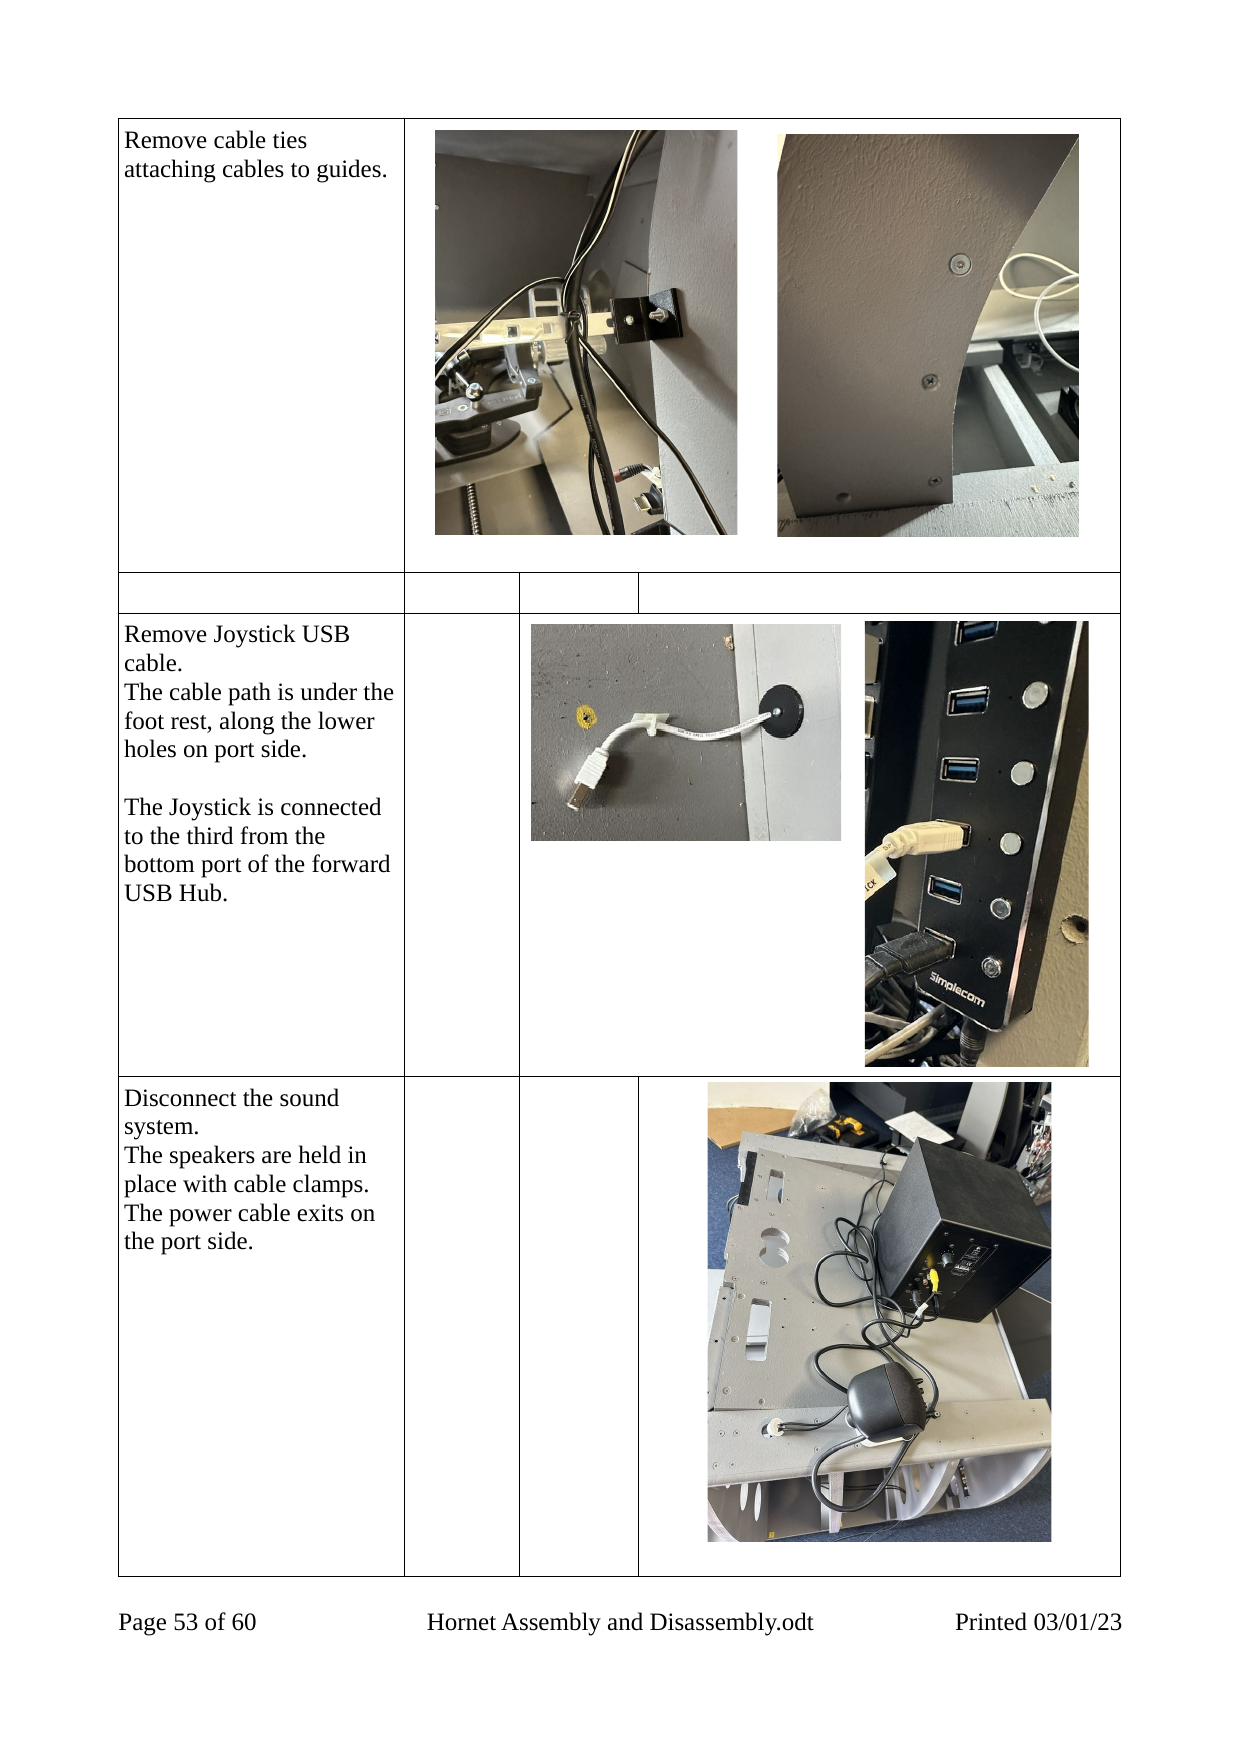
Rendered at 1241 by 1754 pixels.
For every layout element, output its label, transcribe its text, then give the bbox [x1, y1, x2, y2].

table_cell [520, 614, 1120, 1076]
table_cell [639, 1077, 1120, 1576]
table_cell [405, 614, 519, 1076]
table_cell Remove cable ties attaching cables to guides. [119, 119, 404, 572]
picture [777, 134, 1079, 537]
table_cell [639, 573, 1120, 613]
table_cell [520, 573, 638, 613]
table_cell [405, 119, 1120, 572]
picture [531, 624, 842, 841]
table_cell [405, 1077, 519, 1576]
picture [707, 1082, 1052, 1542]
table_cell Disconnect the sound system. The speakers are held in place with cable clamps. The power cable exits on the port side. [119, 1077, 404, 1576]
picture [864, 621, 1089, 1067]
table_cell [119, 573, 404, 613]
table_cell [520, 1077, 638, 1576]
table_cell [405, 573, 519, 613]
table_cell Remove Joystick USB cable. The cable path is under the foot rest, along the lower holes on port side. The Joystick is connected to the third from the bottom port of the forward USB Hub. [119, 614, 404, 1076]
picture [435, 130, 738, 535]
